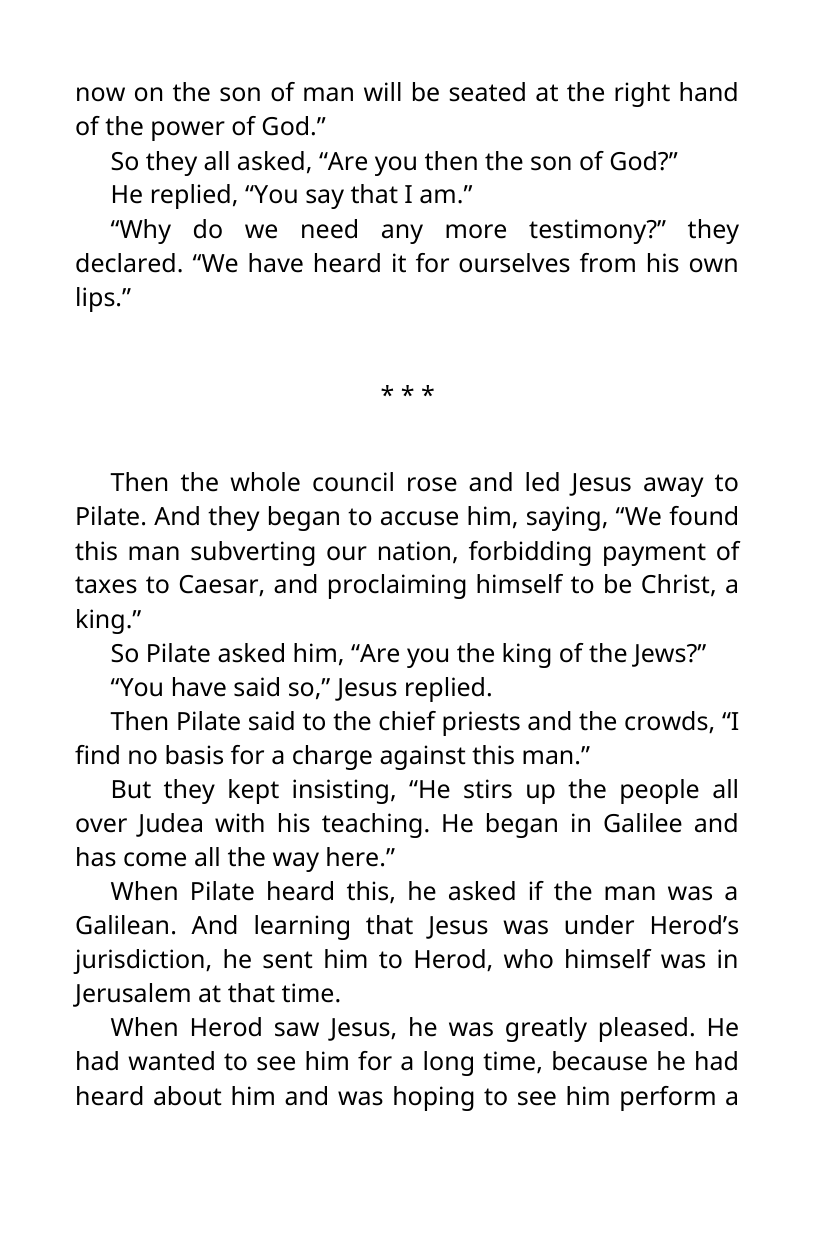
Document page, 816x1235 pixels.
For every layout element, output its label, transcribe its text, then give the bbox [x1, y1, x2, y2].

text He replied, “You say that I am.” [75, 177, 740, 211]
text But they kept insisting, “He stirs up the people all over Judea with his teaching. He began in Galilee and has come all the way here.” [75, 772, 740, 874]
text “Why do we need any more testimony?” they declared. “We have heard it for ourselves from his own lips.” [75, 211, 740, 313]
text Then Pilate said to the chief priests and the crowds, “I find no basis for a charge against this man.” [75, 703, 740, 772]
text * * * [75, 378, 740, 412]
text When Pilate heard this, he asked if the man was a Galilean. And learning that Jesus was under Herod’s jurisdiction, he sent him to Herod, who himself was in Jerusalem at that time. [75, 874, 740, 1010]
text now on the son of man will be seated at the right hand of the power of God.” [75, 75, 740, 143]
text So Pilate asked him, “Are you the king of the Jews?” [75, 635, 740, 669]
text When Herod saw Jesus, he was greatly pleased. He had wanted to see him for a long time, because he had heard about him and was hoping to see him perform a [75, 1010, 740, 1112]
text “You have said so,” Jesus replied. [75, 669, 740, 703]
text Then the whole council rose and led Jesus away to Pilate. And they began to accuse him, saying, “We found this man subverting our nation, forbidding payment of taxes to Caesar, and proclaiming himself to be Christ, a king.” [75, 465, 740, 635]
text So they all asked, “Are you then the son of God?” [75, 143, 740, 177]
